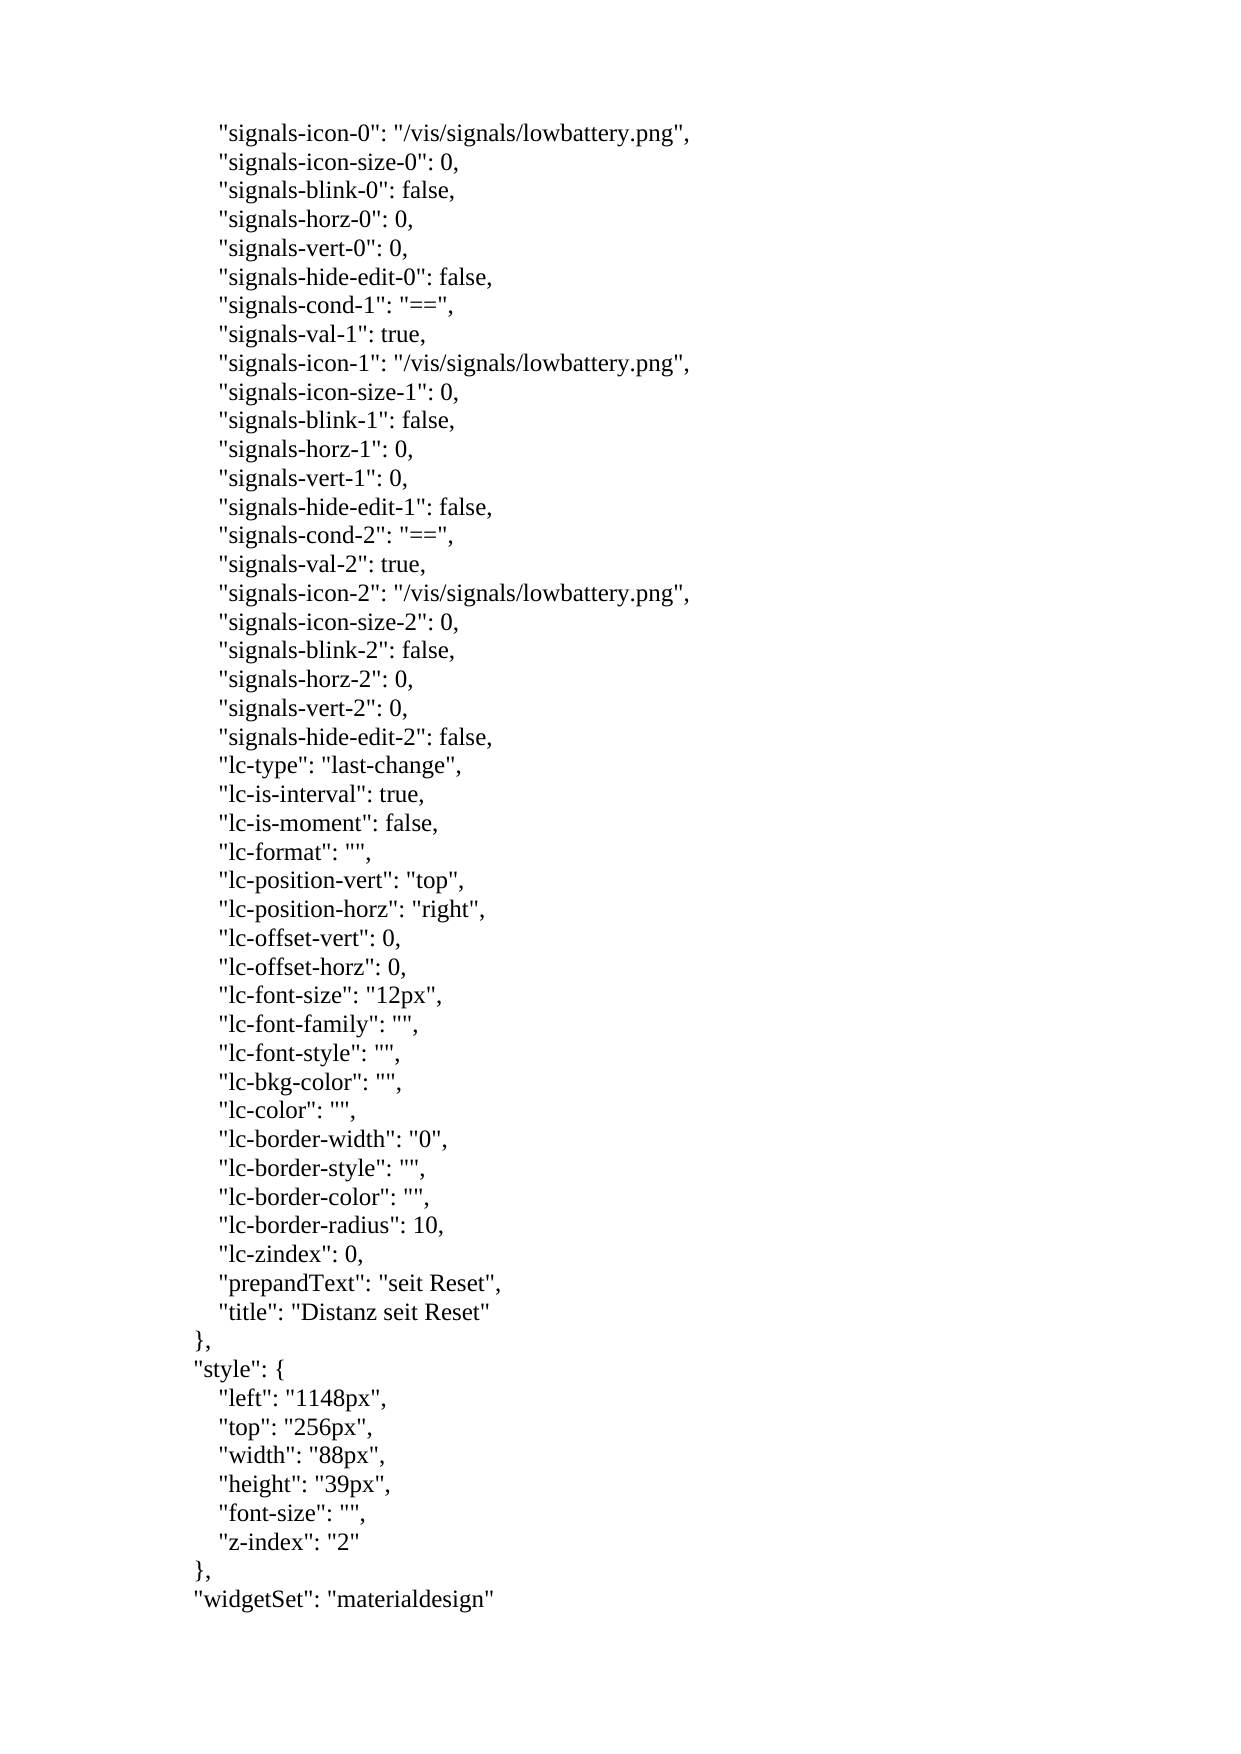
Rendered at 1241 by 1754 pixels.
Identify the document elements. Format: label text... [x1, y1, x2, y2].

text "lc-font-family": "", [118, 1009, 1122, 1038]
text "lc-offset-vert": 0, [118, 923, 1122, 952]
text "signals-vert-1": 0, [118, 463, 1122, 492]
text "signals-hide-edit-1": false, [118, 492, 1122, 521]
text "signals-cond-1": "==", [118, 291, 1122, 319]
text "lc-font-style": "", [118, 1038, 1122, 1067]
text }, [118, 1326, 1122, 1354]
text "font-size": "", [118, 1498, 1122, 1527]
text "width": "88px", [118, 1441, 1122, 1469]
text "lc-color": "", [118, 1096, 1122, 1124]
text "signals-icon-0": "/vis/signals/lowbattery.png", [118, 118, 1122, 147]
text "height": "39px", [118, 1469, 1122, 1498]
text "signals-blink-2": false, [118, 636, 1122, 664]
text "lc-border-radius": 10, [118, 1211, 1122, 1239]
text "signals-vert-0": 0, [118, 233, 1122, 262]
text "signals-icon-size-0": 0, [118, 147, 1122, 176]
text "signals-horz-0": 0, [118, 204, 1122, 233]
text "lc-font-size": "12px", [118, 981, 1122, 1009]
text "signals-val-1": true, [118, 319, 1122, 348]
text "signals-icon-2": "/vis/signals/lowbattery.png", [118, 578, 1122, 607]
text "signals-hide-edit-2": false, [118, 722, 1122, 751]
text "signals-blink-0": false, [118, 176, 1122, 204]
text "signals-icon-1": "/vis/signals/lowbattery.png", [118, 348, 1122, 377]
text }, [118, 1556, 1122, 1584]
text "lc-offset-horz": 0, [118, 952, 1122, 981]
text "lc-type": "last-change", [118, 751, 1122, 779]
text "left": "1148px", [118, 1383, 1122, 1412]
text "lc-border-color": "", [118, 1182, 1122, 1211]
text "widgetSet": "materialdesign" [118, 1584, 1122, 1613]
text "lc-is-moment": false, [118, 808, 1122, 837]
text "signals-icon-size-2": 0, [118, 607, 1122, 636]
text "signals-horz-1": 0, [118, 434, 1122, 463]
text "z-index": "2" [118, 1527, 1122, 1556]
text "lc-format": "", [118, 837, 1122, 866]
text "lc-zindex": 0, [118, 1239, 1122, 1268]
text "lc-border-width": "0", [118, 1124, 1122, 1153]
text "signals-icon-size-1": 0, [118, 377, 1122, 406]
text "signals-blink-1": false, [118, 406, 1122, 434]
text "signals-hide-edit-0": false, [118, 262, 1122, 291]
text "signals-val-2": true, [118, 549, 1122, 578]
text "prepandText": "seit Reset", [118, 1268, 1122, 1297]
text "signals-horz-2": 0, [118, 664, 1122, 693]
text "signals-vert-2": 0, [118, 693, 1122, 722]
text "style": { [118, 1354, 1122, 1383]
text "lc-position-vert": "top", [118, 866, 1122, 894]
text "lc-position-horz": "right", [118, 894, 1122, 923]
text "top": "256px", [118, 1412, 1122, 1441]
text "signals-cond-2": "==", [118, 521, 1122, 549]
text "lc-is-interval": true, [118, 779, 1122, 808]
text "lc-border-style": "", [118, 1153, 1122, 1182]
text "title": "Distanz seit Reset" [118, 1297, 1122, 1326]
text "lc-bkg-color": "", [118, 1067, 1122, 1096]
